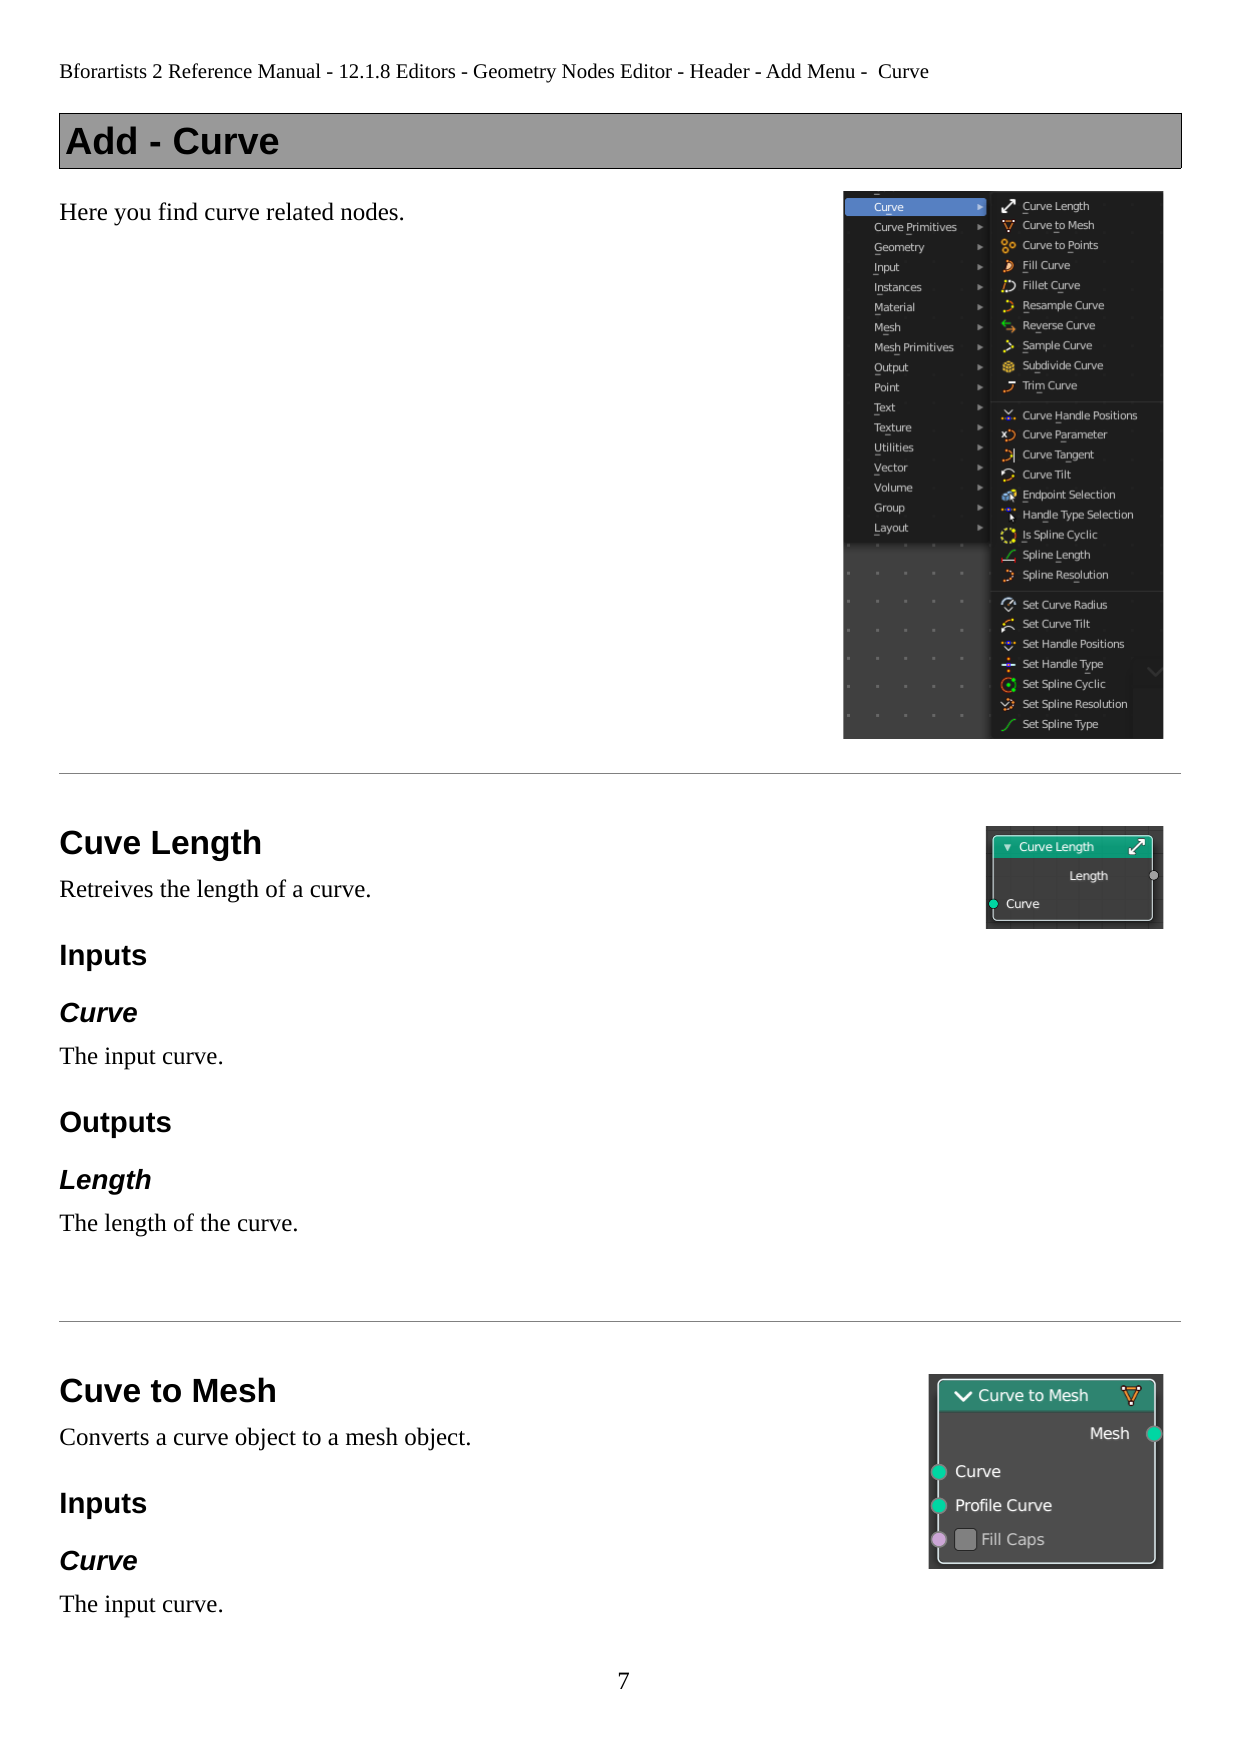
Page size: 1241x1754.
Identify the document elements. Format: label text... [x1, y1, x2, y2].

subtitle Cuve to Mesh [59, 1371, 1181, 1410]
text Here you find curve related nodes. [59, 197, 843, 225]
text The input curve. [59, 1041, 1181, 1070]
subtitle Outputs [59, 1105, 1181, 1138]
table_header Add - Curve [60, 114, 1181, 168]
picture [928, 1374, 1164, 1569]
picture [985, 826, 1164, 929]
subtitle Inputs [59, 938, 1181, 972]
subtitle [1164, 1486, 1181, 1519]
text Converts a curve object to a mesh object. [59, 1422, 928, 1451]
subtitle Curve [59, 997, 1181, 1029]
text The length of the curve. [59, 1208, 1181, 1237]
text The input curve. [59, 1589, 1181, 1618]
text Retreives the length of a curve. [59, 874, 985, 903]
subtitle Inputs [59, 1486, 928, 1519]
picture [843, 191, 1164, 739]
subtitle Curve [59, 1544, 1181, 1576]
subtitle Length [59, 1163, 1181, 1195]
subtitle Cuve Length [59, 823, 1181, 862]
